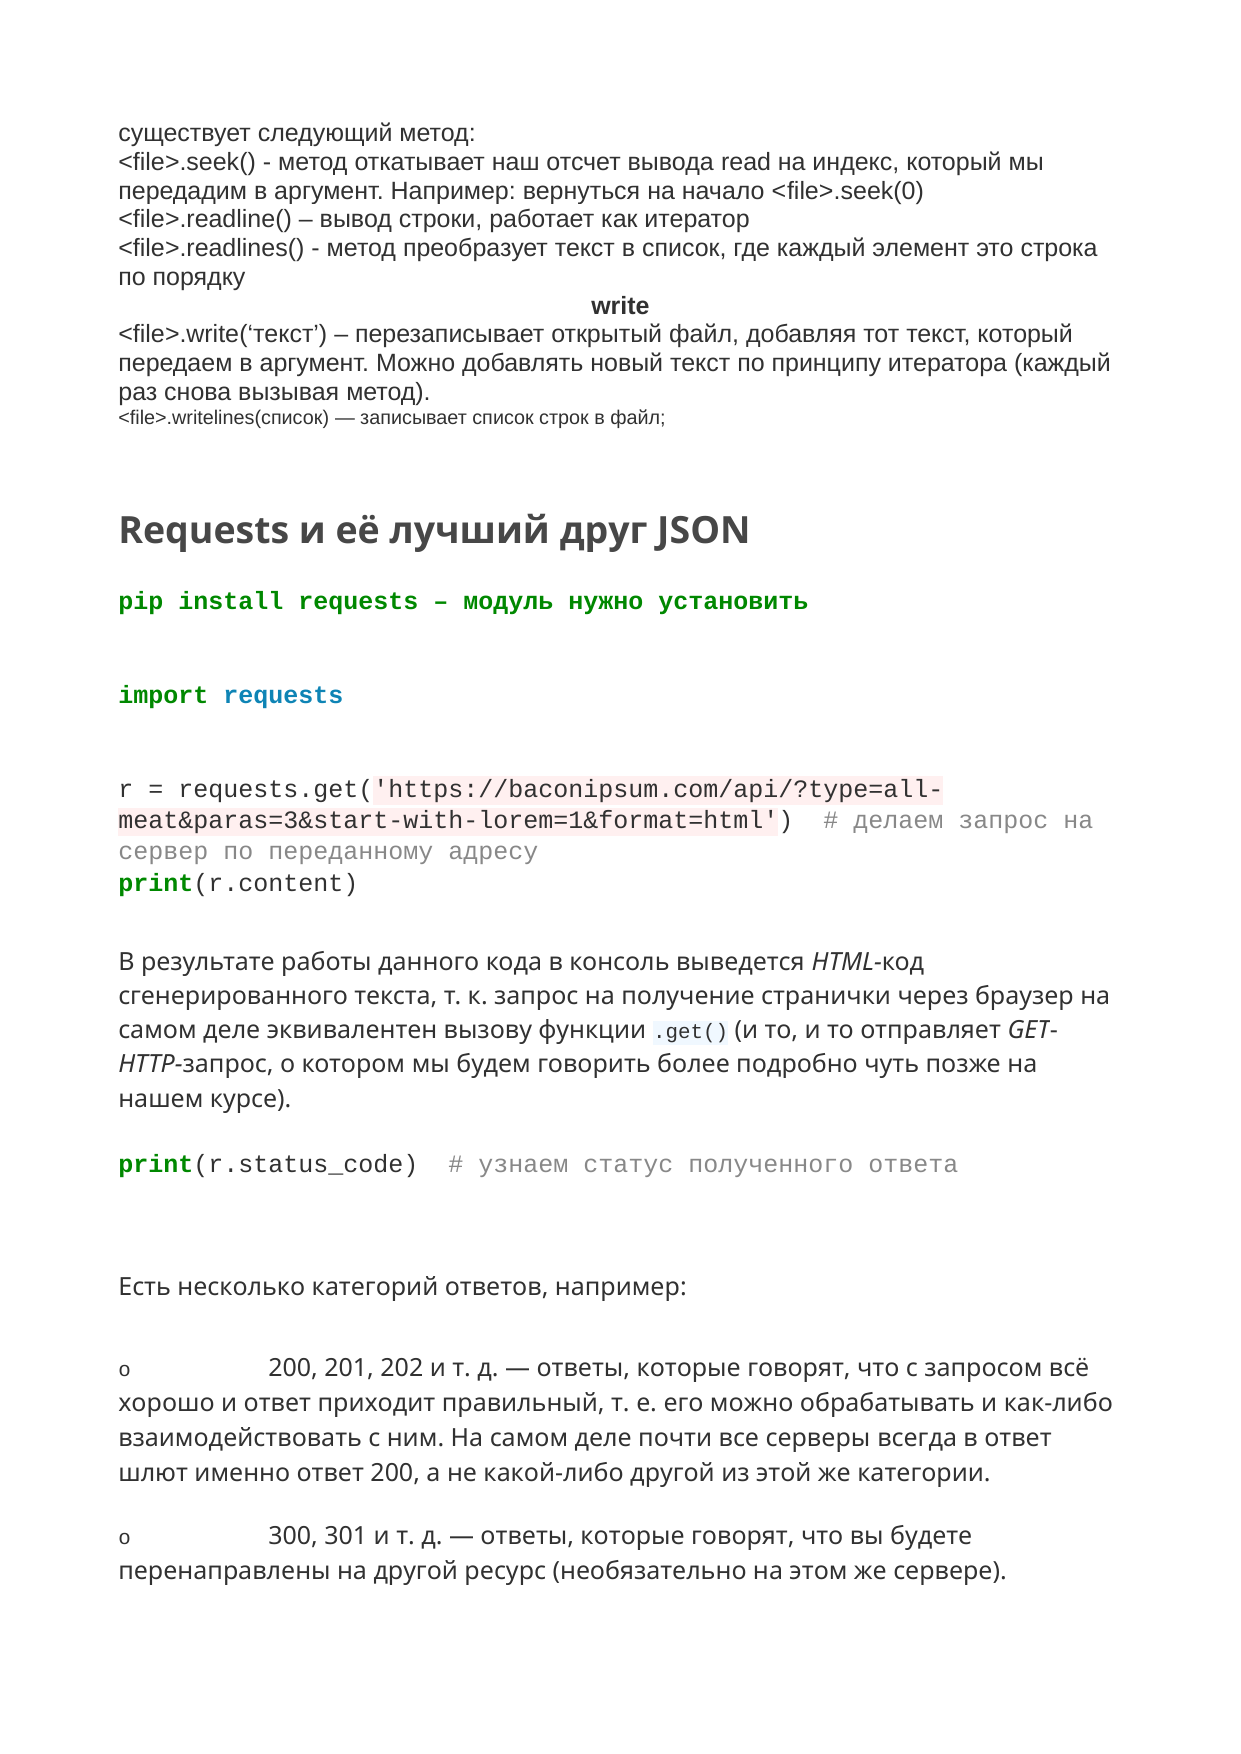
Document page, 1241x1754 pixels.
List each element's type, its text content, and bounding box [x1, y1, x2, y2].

text <file>.readline() – вывод строки, работает как итератор [118, 204, 1122, 233]
text import requests [118, 680, 1122, 711]
text <file>.readlines() - метод преобразует текст в список, где каждый элемент это строка по порядку [118, 233, 1122, 291]
text существует следующий метод: [118, 118, 1122, 147]
text <file>.writelines(список) — записывает список строк в файл; [118, 406, 1122, 428]
list 300, 301 и т. д. — ответы, которые говорят, что вы будете перенаправлены на другой ресурс (необязательно на этом же сервере). [118, 1516, 1122, 1586]
list 200, 201, 202 и т. д. — ответы, которые говорят, что с запросом всё хорошо и ответ приходит правильный, т. е. его можно обрабатывать и как-либо взаимодействовать с ним. На самом деле почти все серверы всегда в ответ шлют именно ответ 200, а не какой-либо другой из этой же категории. [118, 1348, 1122, 1488]
text r = requests.get('https://baconipsum.com/api/?type=all-meat&paras=3&start-with-lorem=1&format=html') # делаем запрос на сервер по переданному адресу [118, 773, 1122, 867]
text print(r.status_code) # узнаем статус полученного ответа [118, 1148, 1122, 1179]
text В результате работы данного кода в консоль выведется HTML-код сгенерированного текста, т. к. запрос на получение странички через браузер на самом деле эквивалентен вызову функции .get() (и то, и то отправляет GET-HTTP-запрос, о котором мы будем говорить более подробно чуть позже на нашем курсе). [118, 944, 1122, 1114]
text write [118, 291, 1122, 319]
text print(r.content) [118, 867, 1122, 898]
text Есть несколько категорий ответов, например: [118, 1268, 1122, 1302]
text Requests и её лучший друг JSON [118, 504, 1122, 555]
text <file>.write(‘текст’) – перезаписывает открытый файл, добавляя тот текст, который передаем в аргумент. Можно добавлять новый текст по принципу итератора (каждый раз снова вызывая метод). [118, 319, 1122, 406]
text pip install requests – модуль нужно установить [118, 586, 1122, 617]
text <file>.seek() - метод откатывает наш отсчет вывода read на индекс, который мы передадим в аргумент. Например: вернуться на начало <file>.seek(0) [118, 147, 1122, 204]
